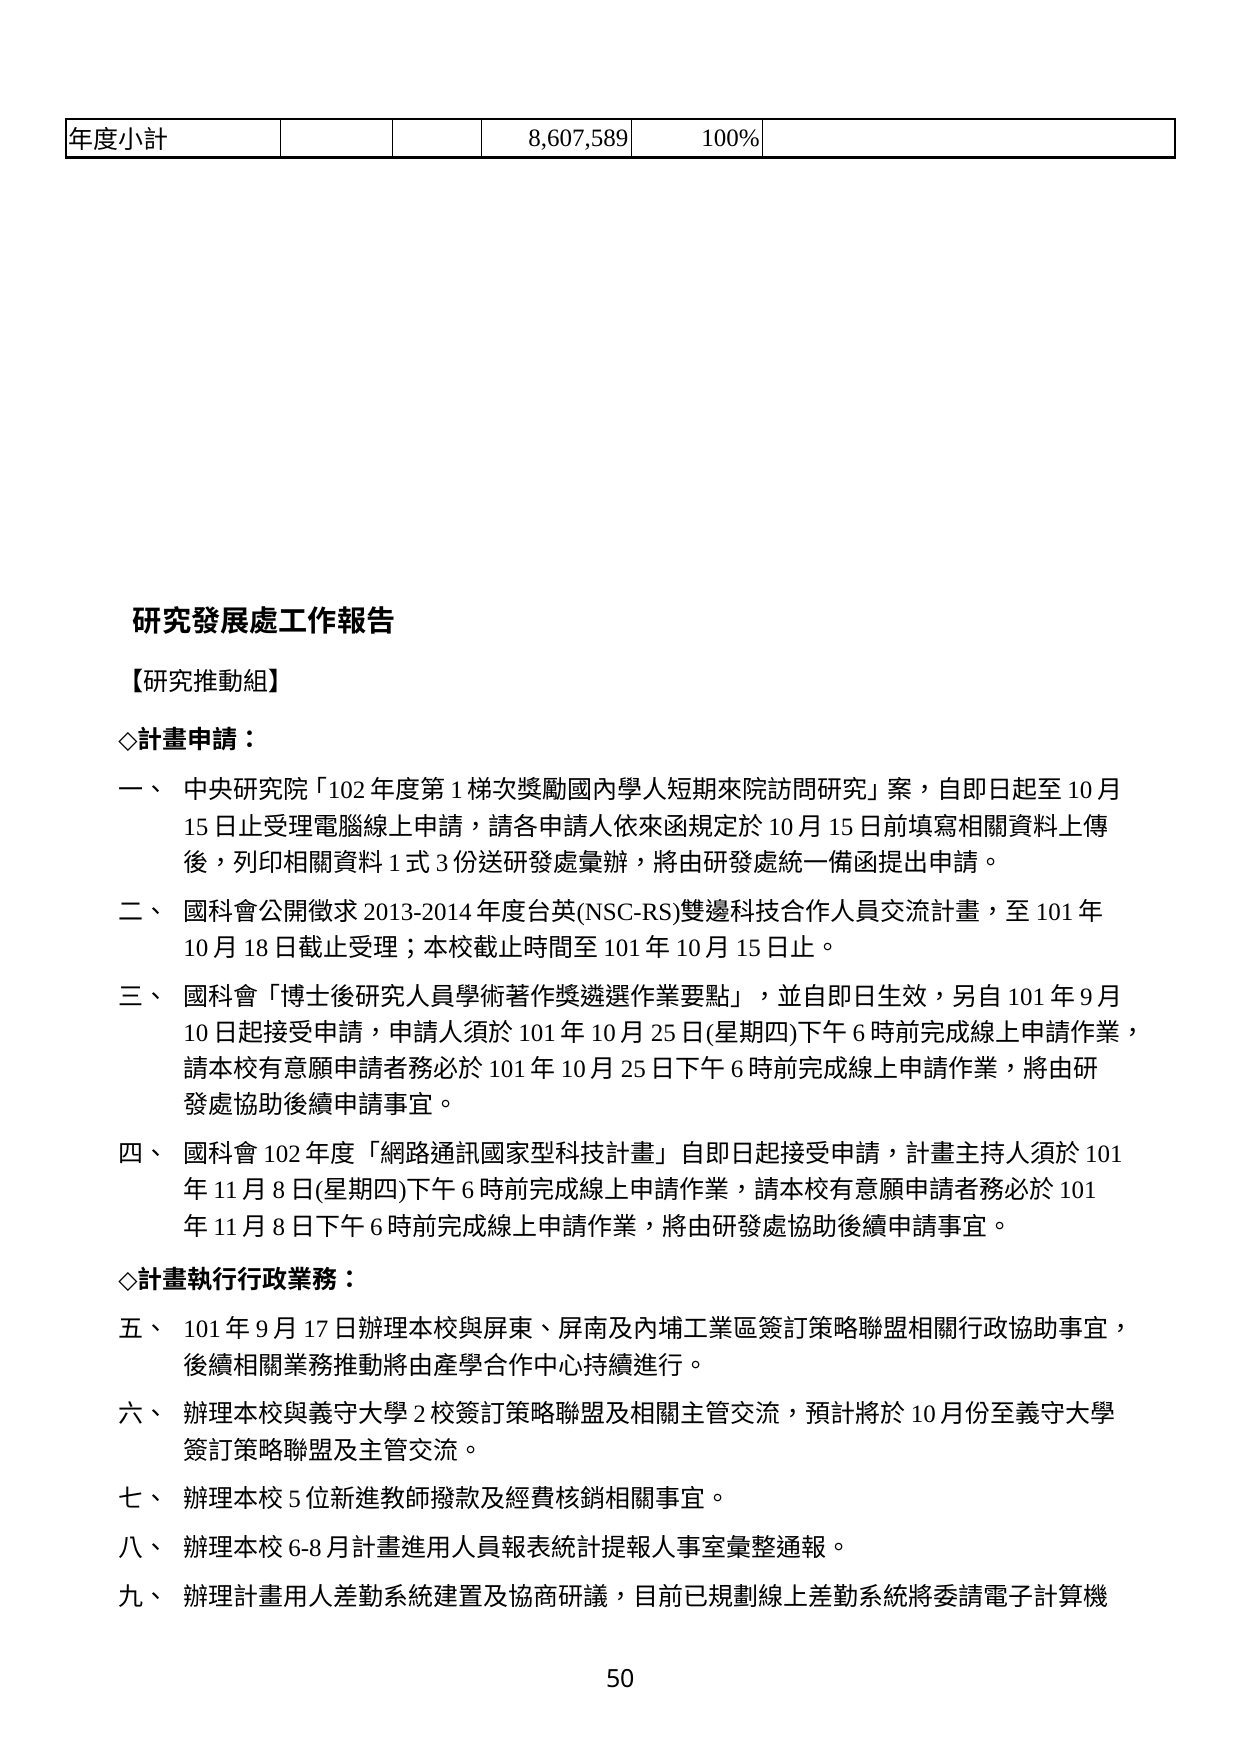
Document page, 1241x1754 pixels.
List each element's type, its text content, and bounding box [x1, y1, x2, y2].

table_cell 年度小計 [67, 120, 280, 156]
list 辦理計畫用人差勤系統建置及協商研議，目前已規劃線上差勤系統將委請電子計算機 [118, 1576, 1122, 1613]
list 辦理本校6-8月計畫進用人員報表統計提報人事室彙整通報。 [118, 1528, 1122, 1564]
table_cell [763, 120, 1174, 156]
list 國科會公開徵求2013-2014年度台英(NSC-RS)雙邊科技合作人員交流計畫，至101年10月18日截止受理；本校截止時間至101年10月15日止。 [118, 891, 1122, 963]
list 國科會102年度「網路通訊國家型科技計畫」自即日起接受申請，計畫主持人須於101年11月8日(星期四)下午6時前完成線上申請作業，請本校有意願申請者務必於101年11月8日下午6時前完成線上申請作業，將由研發處協助後續申請事宜。 [118, 1133, 1122, 1242]
table_cell [393, 120, 481, 156]
text ◇計畫執行行政業務： [118, 1255, 1122, 1296]
list 中央研究院「102年度第1梯次獎勵國內學人短期來院訪問研究」案，自即日起至10月15日止受理電腦線上申請，請各申請人依來函規定於10月15日前填寫相關資料上傳後，列印相關資料1式3份送研發處彙辦，將由研發處統一備函提出申請。 [118, 770, 1122, 878]
table_cell 8,607,589 [482, 120, 631, 156]
list 辦理本校5位新進教師撥款及經費核銷相關事宜。 [118, 1479, 1122, 1515]
table_cell [281, 120, 392, 156]
text 【研究推動組】 [118, 661, 1127, 697]
list 辦理本校與義守大學2校簽訂策略聯盟及相關主管交流，預計將於10月份至義守大學簽訂策略聯盟及主管交流。 [118, 1394, 1122, 1466]
text 研究發展處工作報告 [118, 598, 1127, 640]
text ◇計畫申請： [118, 716, 1122, 757]
list 國科會「博士後研究人員學術著作獎遴選作業要點」，並自即日生效，另自101年9月10日起接受申請，申請人須於101年10月25日(星期四)下午6時前完成線上申請作業，請本校有意願申請者務必於101年10月25日下午6時前完成線上申請作業，將由研發處協助後續申請事宜。 [118, 976, 1122, 1121]
table_cell 100% [632, 120, 762, 156]
list 101年9月17日辦理本校與屏東、屏南及內埔工業區簽訂策略聯盟相關行政協助事宜，後續相關業務推動將由產學合作中心持續進行。 [118, 1309, 1122, 1381]
